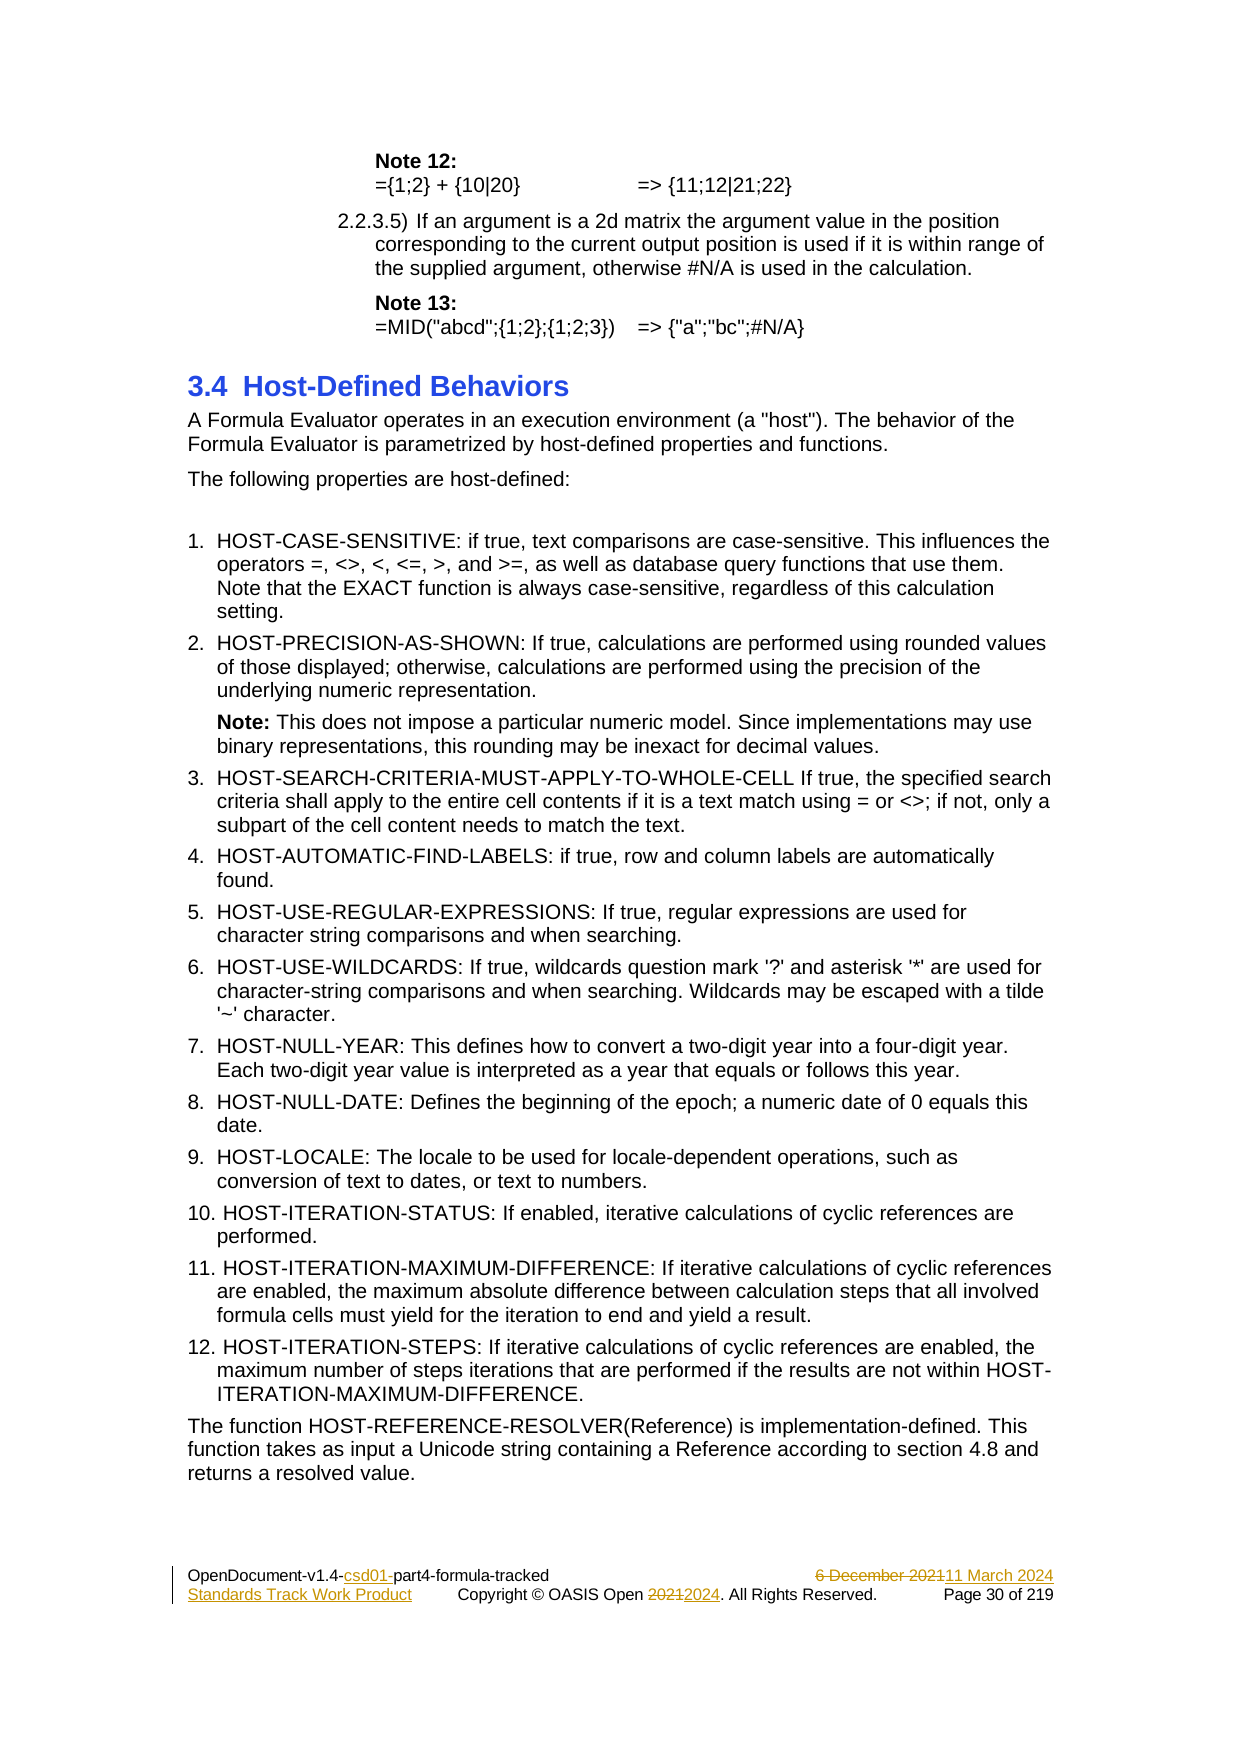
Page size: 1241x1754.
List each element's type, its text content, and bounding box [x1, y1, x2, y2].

list HOST-USE-REGULAR-EXPRESSIONS: If true, regular expressions are used for character string comparisons and when searching. [187, 900, 1053, 947]
list Note 13: =MID("abcd";{1;2};{1;2;3}) => {"a";"bc";#N/A} [337, 292, 1053, 339]
list HOST-ITERATION-STATUS: If enabled, iterative calculations of cyclic references are performed. [187, 1201, 1053, 1248]
list HOST-PRECISION-AS-SHOWN: If true, calculations are performed using rounded values of those displayed; otherwise, calculations are performed using the precision of the underlying numeric representation. [187, 632, 1053, 702]
list If an argument is a 2d matrix the argument value in the position corresponding to the current output position is used if it is within range of the supplied argument, otherwise #N/A is used in the calculation. [337, 209, 1053, 280]
list HOST-AUTOMATIC-FIND-LABELS: if true, row and column labels are automatically found. [187, 845, 1053, 892]
subtitle Host-Defined Behaviors [187, 370, 1053, 402]
list HOST-USE-WILDCARDS: If true, wildcards question mark '?' and asterisk '*' are used for character-string comparisons and when searching. Wildcards may be escaped with a tilde '~' character. [187, 956, 1053, 1026]
list Note 12: ={1;2} + {10|20} => {11;12|21;22} [337, 150, 1053, 197]
text A Formula Evaluator operates in an execution environment (a "host"). The behavior of the Formula Evaluator is parametrized by host-defined properties and functions. [187, 408, 1053, 456]
list HOST-CASE-SENSITIVE: if true, text comparisons are case-sensitive. This influences the operators =, <>, <, <=, >, and >=, as well as database query functions that use them. Note that the EXACT function is always case-sensitive, regardless of this calculation setting. [187, 529, 1053, 623]
list HOST-ITERATION-STEPS: If iterative calculations of cyclic references are enabled, the maximum number of steps iterations that are performed if the results are not within HOST-ITERATION-MAXIMUM-DIFFERENCE. [187, 1335, 1053, 1406]
list HOST-NULL-DATE: Defines the beginning of the epoch; a numeric date of 0 equals this date. [187, 1090, 1053, 1137]
list HOST-ITERATION-MAXIMUM-DIFFERENCE: If iterative calculations of cyclic references are enabled, the maximum absolute difference between calculation steps that all involved formula cells must yield for the iteration to end and yield a result. [187, 1256, 1053, 1327]
text The function HOST-REFERENCE-RESOLVER(Reference) is implementation-defined. This function takes as input a Unicode string containing a Reference according to section 4.8 and returns a resolved value. [187, 1414, 1053, 1485]
list Note: This does not impose a particular numeric model. Since implementations may use binary representations, this rounding may be inexact for decimal values. [187, 711, 1053, 758]
list HOST-NULL-YEAR: This defines how to convert a two-digit year into a four-digit year. Each two-digit year value is interpreted as a year that equals or follows this year. [187, 1035, 1053, 1082]
list HOST-LOCALE: The locale to be used for locale-dependent operations, such as conversion of text to dates, or text to numbers. [187, 1146, 1053, 1193]
text The following properties are host-defined: [187, 468, 1053, 515]
list HOST-SEARCH-CRITERIA-MUST-APPLY-TO-WHOLE-CELL If true, the specified search criteria shall apply to the entire cell contents if it is a text match using = or <>; if not, only a subpart of the cell content needs to match the text. [187, 766, 1053, 837]
